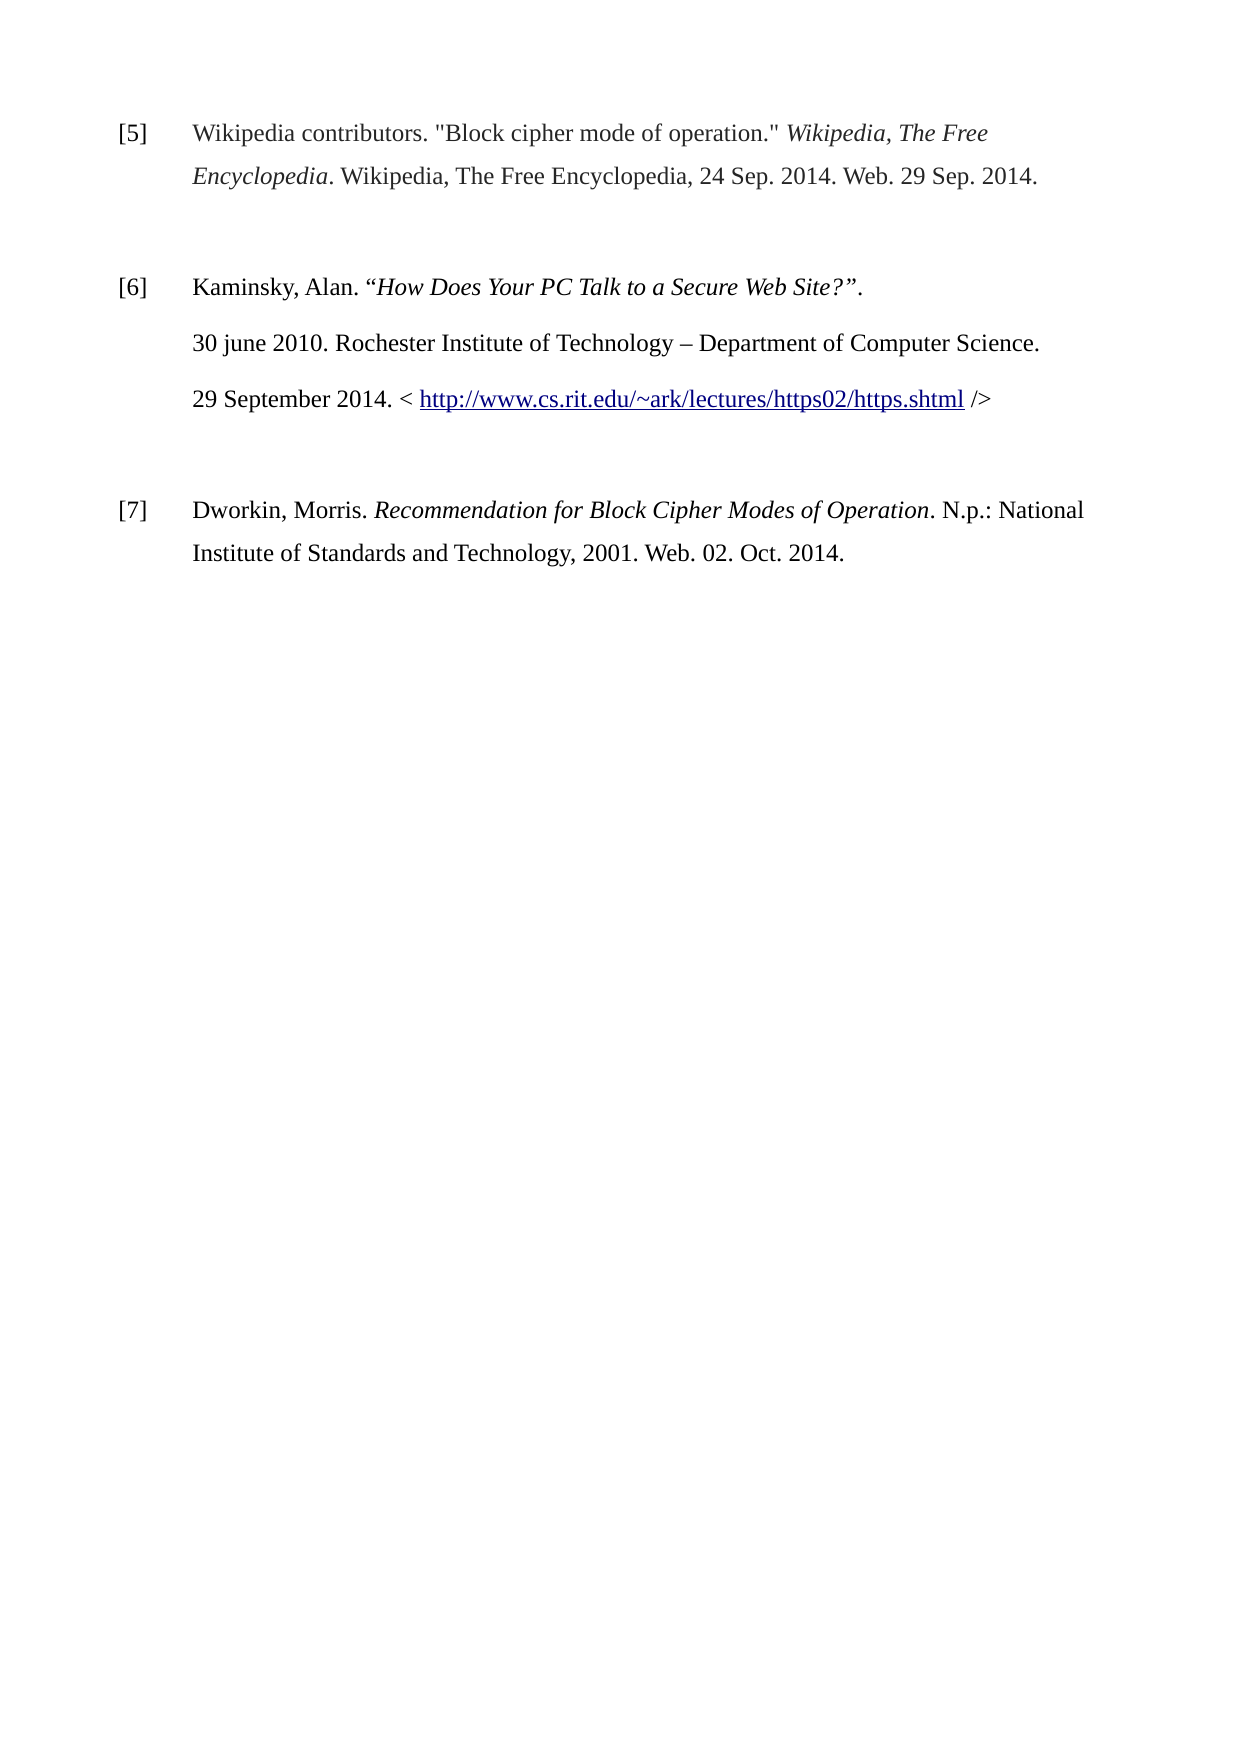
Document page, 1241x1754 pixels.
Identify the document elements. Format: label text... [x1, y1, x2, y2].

text 29 September 2014. < http://www.cs.rit.edu/~ark/lectures/https02/https.shtml /> [118, 384, 1122, 412]
text [6] Kaminsky, Alan. “How Does Your PC Talk to a Secure Web Site?”. [118, 272, 1122, 301]
text 30 june 2010. Rochester Institute of Technology – Department of Computer Science. [118, 328, 1122, 357]
text [5] Wikipedia contributors. "Block cipher mode of operation." Wikipedia, The Free Encyclopedia. Wikipedia, The Free Encyclopedia, 24 Sep. 2014. Web. 29 Sep. 2014. [118, 118, 1122, 190]
text [7] Dworkin, Morris. Recommendation for Block Cipher Modes of Operation. N.p.: National Institute of Standards and Technology, 2001. Web. 02. Oct. 2014. [118, 495, 1122, 567]
